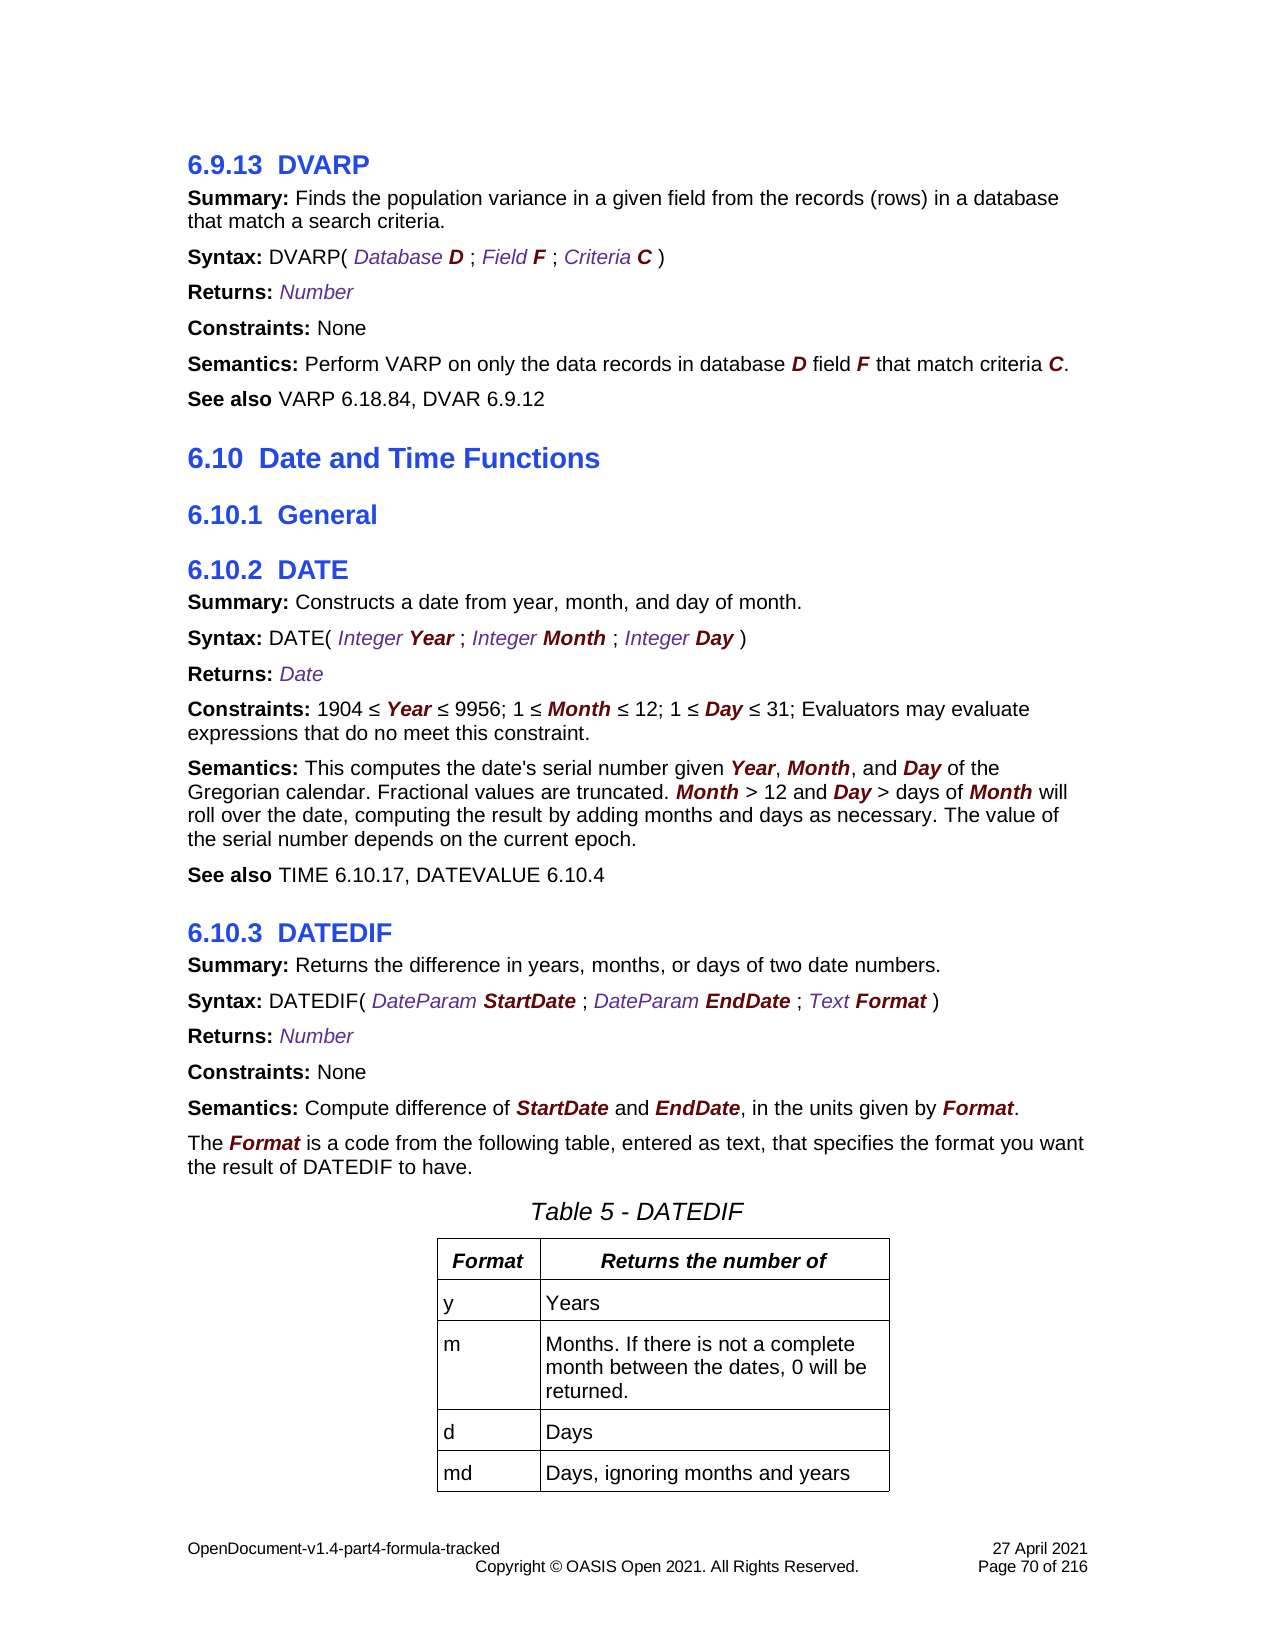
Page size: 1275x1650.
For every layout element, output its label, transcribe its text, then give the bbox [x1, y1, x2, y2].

subtitle DATEDIF [187, 918, 1088, 948]
text Syntax: DVARP( Database D ; Field F ; Criteria C ) [187, 245, 1088, 269]
text See also VARP 6.18.84, DVAR 6.9.12 [187, 388, 1088, 411]
text Summary: Returns the difference in years, months, or days of two date numbers. [187, 954, 1088, 977]
text The Format is a code from the following table, entered as text, that specifies the format you want the result of DATEDIF to have. [187, 1132, 1088, 1179]
text Table 5 - DATEDIF [187, 1197, 1088, 1226]
text Summary: Constructs a date from year, month, and day of month. [187, 591, 1088, 614]
table_cell m [438, 1321, 540, 1408]
subtitle Date and Time Functions [187, 442, 1088, 475]
text See also TIME 6.10.17, DATEVALUE 6.10.4 [187, 863, 1088, 887]
table_cell Months. If there is not a complete month between the dates, 0 will be returned. [541, 1321, 889, 1408]
subtitle DATE [187, 555, 1088, 585]
text Summary: Finds the population variance in a given field from the records (rows) in a database that match a search criteria. [187, 186, 1088, 233]
table_header Format [438, 1239, 540, 1279]
table_cell Years [541, 1280, 889, 1320]
text Semantics: Perform VARP on only the data records in database D field F that match criteria C. [187, 352, 1088, 376]
text Returns: Date [187, 662, 1088, 686]
text Syntax: DATE( Integer Year ; Integer Month ; Integer Day ) [187, 626, 1088, 650]
table_cell y [438, 1280, 540, 1320]
text Syntax: DATEDIF( DateParam StartDate ; DateParam EndDate ; Text Format ) [187, 989, 1088, 1013]
text Constraints: None [187, 316, 1088, 340]
subtitle DVARP [187, 150, 1088, 180]
table_cell md [438, 1451, 540, 1491]
table_header Returns the number of [541, 1239, 889, 1279]
table_cell Days [541, 1410, 889, 1450]
table_cell Days, ignoring months and years [541, 1451, 889, 1491]
table_cell d [438, 1410, 540, 1450]
subtitle General [187, 500, 1088, 530]
text Semantics: This computes the date's serial number given Year, Month, and Day of the Gregorian calendar. Fractional values are truncated. Month > 12 and Day > days of Month will roll over the date, computing the result by adding months and days as necessary. The value of the serial number depends on the current epoch. [187, 757, 1088, 851]
text Constraints: None [187, 1061, 1088, 1084]
text Returns: Number [187, 281, 1088, 304]
text Returns: Number [187, 1025, 1088, 1048]
text Constraints: 1904 ≤ Year ≤ 9956; 1 ≤ Month ≤ 12; 1 ≤ Day ≤ 31; Evaluators may evaluate expressions that do no meet this constraint. [187, 698, 1088, 745]
text Semantics: Compute difference of StartDate and EndDate, in the units given by Format. [187, 1096, 1088, 1120]
